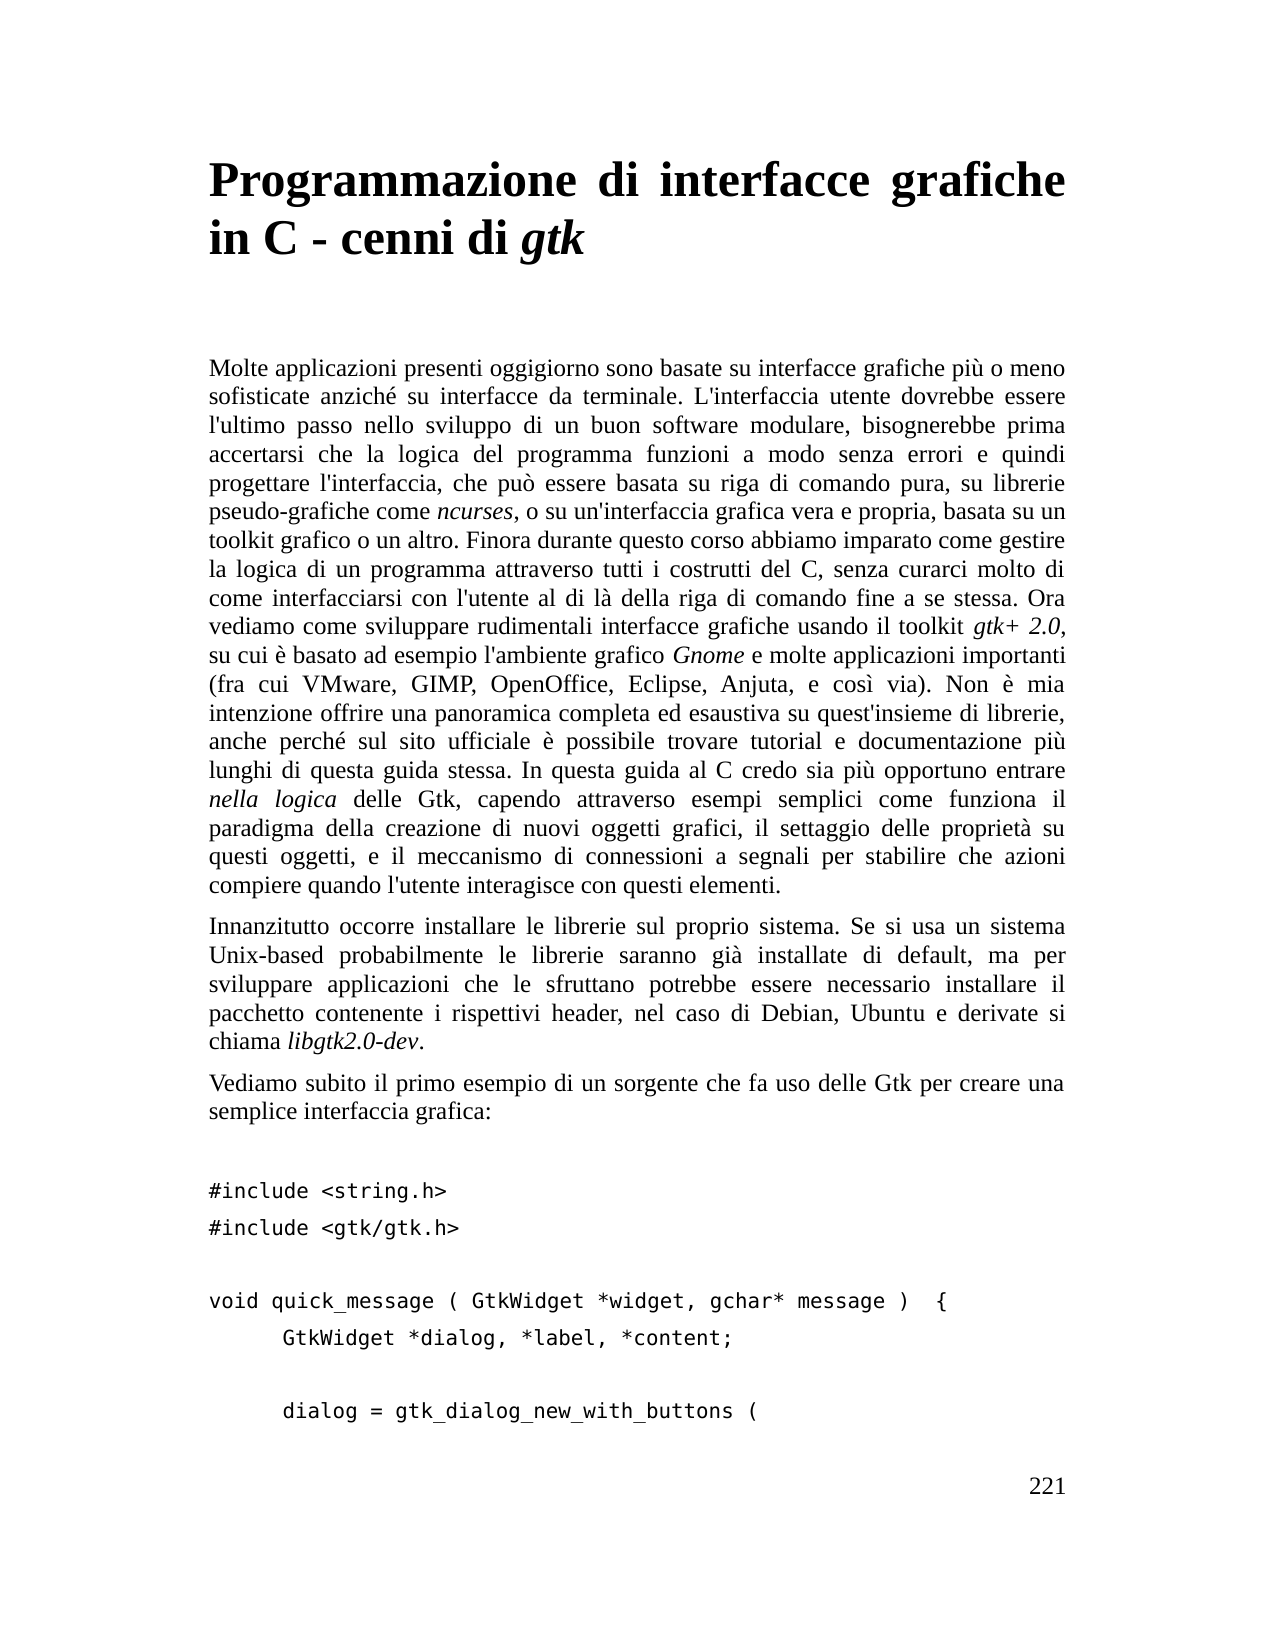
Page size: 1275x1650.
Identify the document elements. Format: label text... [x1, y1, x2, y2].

text Innanzitutto occorre installare le librerie sul proprio sistema. Se si usa un sistema Unix-based probabilmente le librerie saranno già installate di default, ma per sviluppare applicazioni che le sfruttano potrebbe essere necessario installare il pacchetto contenente i rispettivi header, nel caso di Debian, Ubuntu e derivate si chiama libgtk2.0-dev. [208, 911, 1066, 1055]
text #include <gtk/gtk.h> [208, 1216, 1066, 1240]
text Molte applicazioni presenti oggigiorno sono basate su interfacce grafiche più o meno sofisticate anziché su interfacce da terminale. L'interfaccia utente dovrebbe essere l'ultimo passo nello sviluppo di un buon software modulare, bisognerebbe prima accertarsi che la logica del programma funzioni a modo senza errori e quindi progettare l'interfaccia, che può essere basata su riga di comando pura, su librerie pseudo-grafiche come ncurses, o su un'interfaccia grafica vera e propria, basata su un toolkit grafico o un altro. Finora durante questo corso abbiamo imparato come gestire la logica di un programma attraverso tutti i costrutti del C, senza curarci molto di come interfacciarsi con l'utente al di là della riga di comando fine a se stessa. Ora vediamo come sviluppare rudimentali interfacce grafiche usando il toolkit gtk+ 2.0, su cui è basato ad esempio l'ambiente grafico Gnome e molte applicazioni importanti (fra cui VMware, GIMP, OpenOffice, Eclipse, Anjuta, e così via). Non è mia intenzione offrire una panoramica completa ed esaustiva su quest'insieme di librerie, anche perché sul sito ufficiale è possibile trovare tutorial e documentazione più lunghi di questa guida stessa. In questa guida al C credo sia più opportuno entrare nella logica delle Gtk, capendo attraverso esempi semplici come funziona il paradigma della creazione di nuovi oggetti grafici, il settaggio delle proprietà su questi oggetti, e il meccanismo di connessioni a segnali per stabilire che azioni compiere quando l'utente interagisce con questi elementi. [208, 353, 1066, 899]
text GtkWidget *dialog, *label, *content; [208, 1326, 1066, 1350]
text dialog = gtk_dialog_new_with_buttons ( [208, 1399, 1066, 1424]
text Vediamo subito il primo esempio di un sorgente che fa uso delle Gtk per creare una semplice interfaccia grafica: [208, 1068, 1066, 1125]
text #include <string.h> [208, 1179, 1066, 1203]
subtitle Programmazione di interfacce grafiche in C - cenni di gtk [208, 150, 1066, 265]
text void quick_message ( GtkWidget *widget, gchar* message ) { [208, 1289, 1066, 1313]
